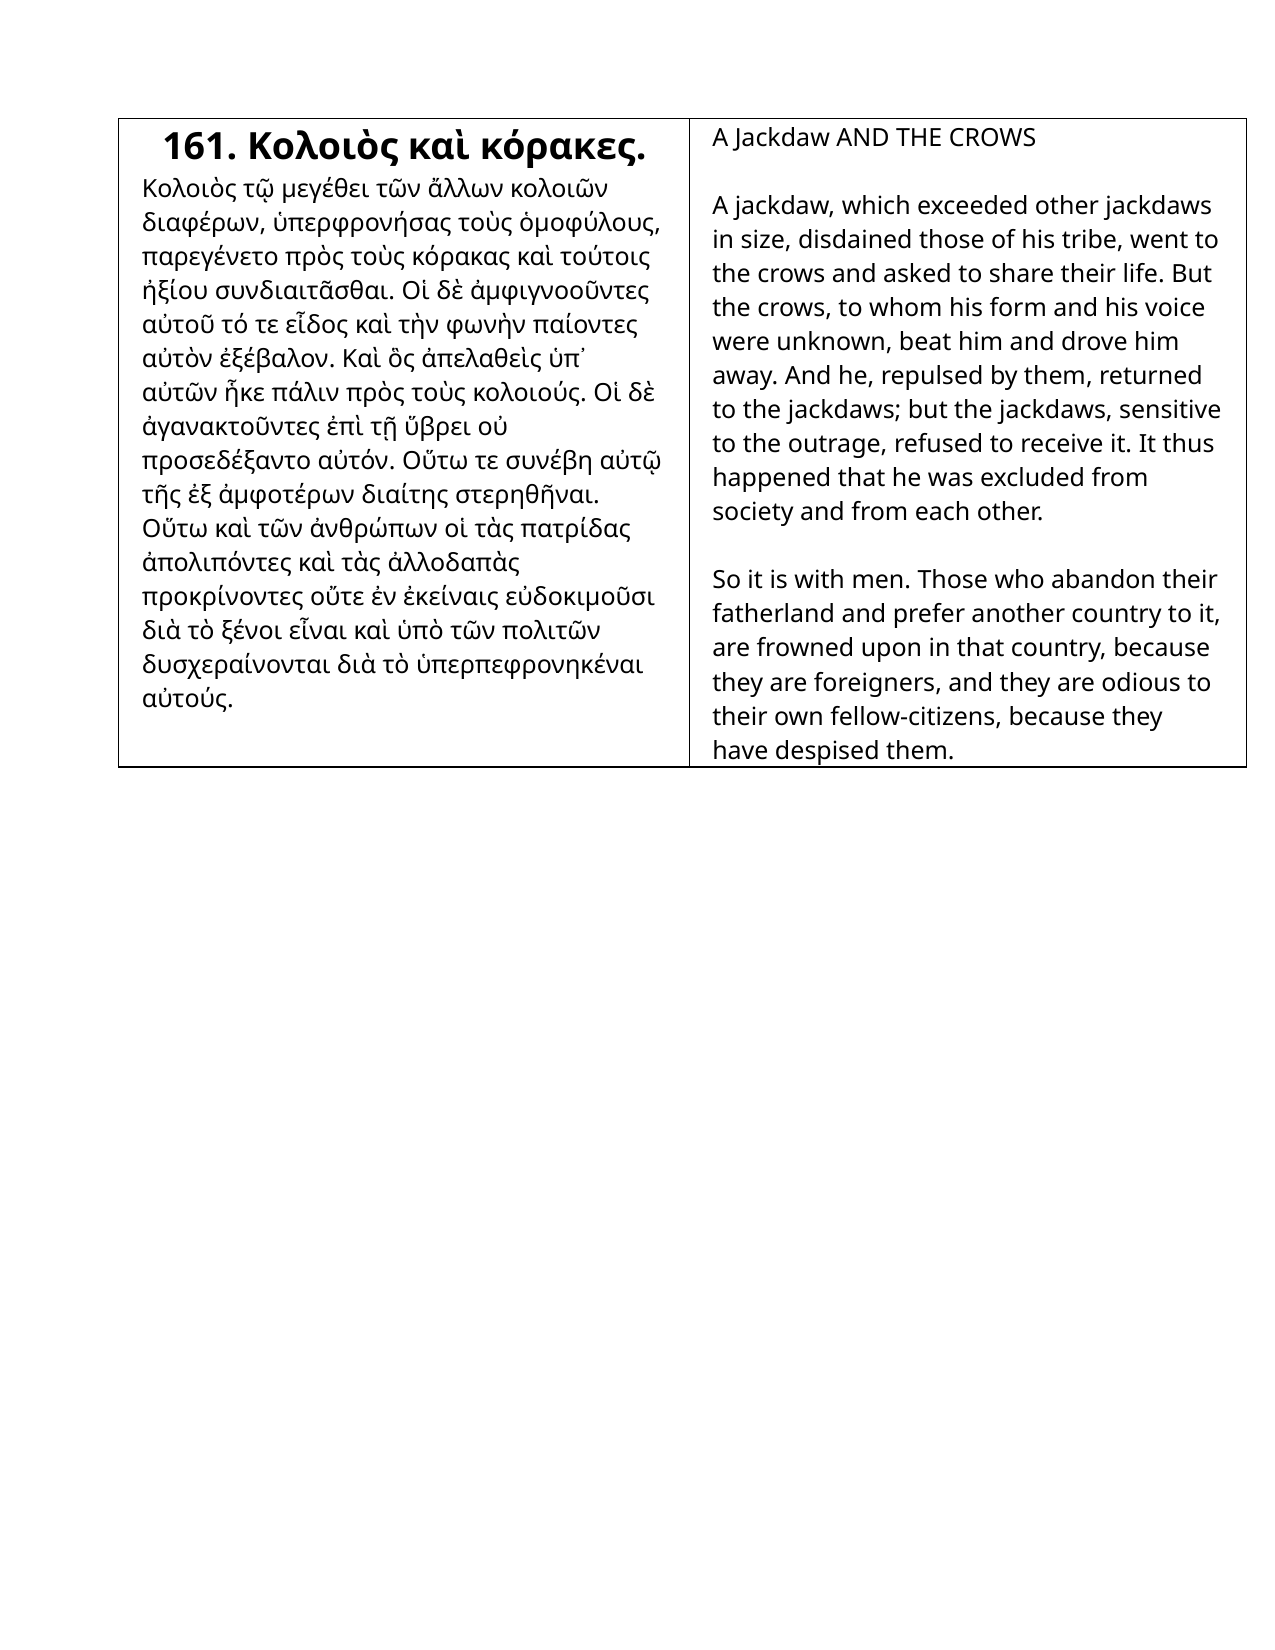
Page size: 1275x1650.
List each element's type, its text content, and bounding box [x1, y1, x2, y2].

table_cell A Jackdaw AND THE CROWS A jackdaw, which exceeded other jackdaws in size, disdained those of his tribe, went to the crows and asked to share their life. But the crows, to whom his form and his voice were unknown, beat him and drove him away. And he, repulsed by them, returned to the jackdaws; but the jackdaws, sensitive to the outrage, refused to receive it. It thus happened that he was excluded from society and from each other. So it is with men. Those who abandon their fatherland and prefer another country to it, are frowned upon in that country, because they are foreigners, and they are odious to their own fellow-citizens, because they have despised them. [690, 119, 1246, 766]
table_cell 161. Κολοιὸς καὶ κόρακες. Κολοιὸς τῷ μεγέθει τῶν ἄλλων κολοιῶν διαφέρων, ὑπερφρονήσας τοὺς ὁμοφύλους, παρεγένετο πρὸς τοὺς κόρακας καὶ τούτοις ἠξίου συνδιαιτᾶσθαι. Οἱ δὲ ἀμφιγνοοῦντες αὐτοῦ τό τε εἶδος καὶ τὴν φωνὴν παίοντες αὐτὸν ἐξέβαλον. Καὶ ὃς ἀπελαθεὶς ὑπ᾿ αὐτῶν ἧκε πάλιν πρὸς τοὺς κολοιούς. Οἱ δὲ ἀγανακτοῦντες ἐπὶ τῇ ὕβρει οὐ προσεδέξαντο αὐτόν. Οὕτω τε συνέβη αὐτῷ τῆς ἐξ ἀμφοτέρων διαίτης στερηθῆναι. Οὕτω καὶ τῶν ἀνθρώπων οἱ τὰς πατρίδας ἀπολιπόντες καὶ τὰς ἀλλοδαπὰς προκρίνοντες οὔτε ἐν ἐκείναις εὐδοκιμοῦσι διὰ τὸ ξένοι εἶναι καὶ ὑπὸ τῶν πολιτῶν δυσχεραίνονται διὰ τὸ ὑπερπεφρονηκέναι αὐτούς. [119, 119, 689, 766]
